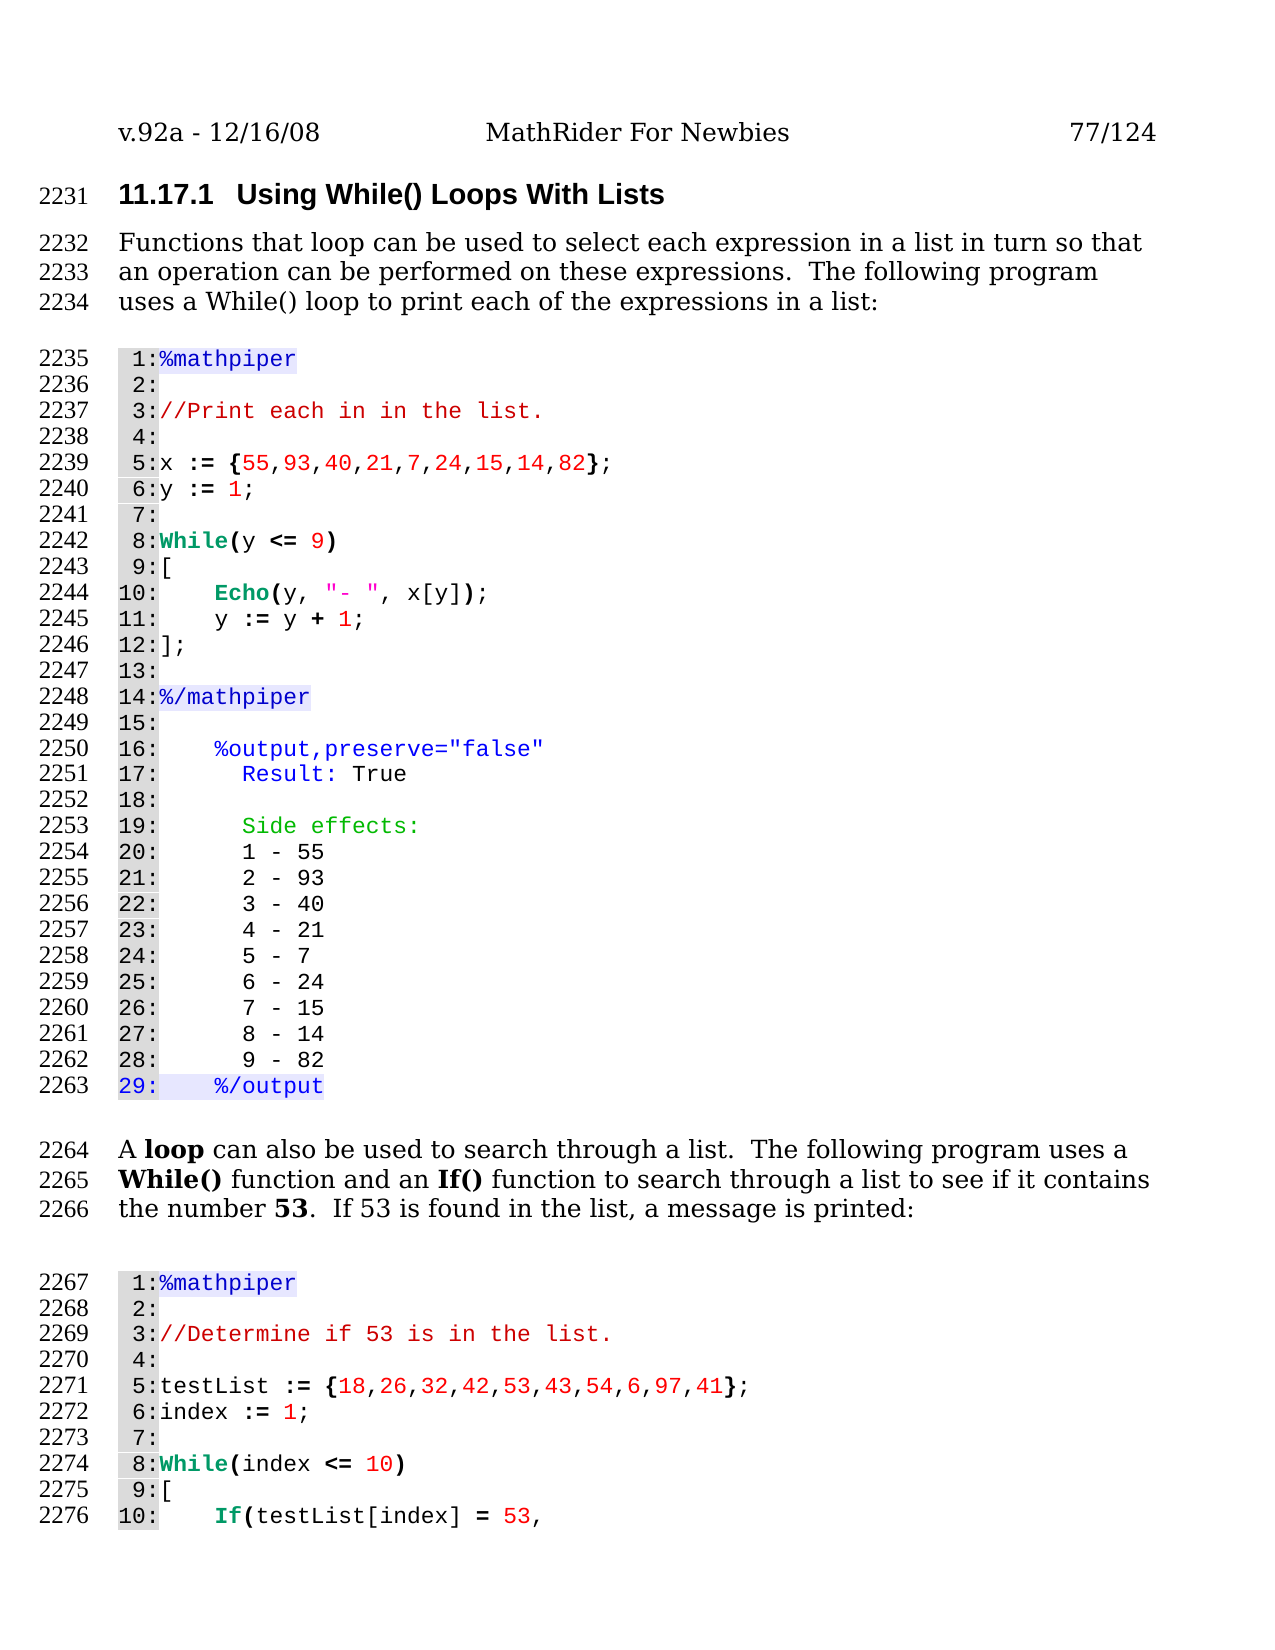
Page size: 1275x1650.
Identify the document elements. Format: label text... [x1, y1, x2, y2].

text 6:y := 1; [118, 477, 1157, 503]
text 15: [118, 711, 1157, 737]
text 2: [118, 1297, 1157, 1323]
text 5:testList := {18,26,32,42,53,43,54,6,97,41}; [118, 1375, 1157, 1401]
text 18: [118, 789, 1157, 815]
text 21: 2 - 93 [118, 867, 1157, 892]
text 24: 5 - 7 [118, 944, 1157, 970]
subtitle Using While() Loops With Lists [118, 177, 1157, 210]
text 10: Echo(y, "- ", x[y]); [118, 581, 1157, 607]
text 4: [118, 1349, 1157, 1375]
text 9:[ [118, 555, 1157, 581]
text 12:]; [118, 633, 1157, 659]
text 25: 6 - 24 [118, 970, 1157, 996]
text 16: %output,preserve="false" [118, 737, 1157, 763]
text 8:While(y <= 9) [118, 529, 1157, 555]
text 20: 1 - 55 [118, 841, 1157, 867]
text 11: y := y + 1; [118, 607, 1157, 633]
text 8:While(index <= 10) [118, 1452, 1157, 1478]
text 1:%mathpiper [118, 348, 1157, 374]
text 23: 4 - 21 [118, 918, 1157, 944]
text 1:%mathpiper [118, 1271, 1157, 1297]
text 26: 7 - 15 [118, 996, 1157, 1022]
text 19: Side effects: [118, 815, 1157, 841]
text 17: Result: True [118, 763, 1157, 789]
text 6:index := 1; [118, 1401, 1157, 1427]
text 13: [118, 659, 1157, 685]
text Functions that loop can be used to select each expression in a list in turn so that an operation can be performed on these expressions. The following program uses a While() loop to print each of the expressions in a list: [118, 228, 1157, 316]
text 7: [118, 503, 1157, 529]
text 28: 9 - 82 [118, 1048, 1157, 1074]
text 27: 8 - 14 [118, 1022, 1157, 1048]
text 7: [118, 1427, 1157, 1452]
text 4: [118, 426, 1157, 452]
text 29: %/output [118, 1074, 1157, 1100]
text 3://Determine if 53 is in the list. [118, 1323, 1157, 1349]
text 10: If(testList[index] = 53, [118, 1504, 1157, 1530]
text 3://Print each in in the list. [118, 400, 1157, 426]
text 14:%/mathpiper [118, 685, 1157, 711]
text 22: 3 - 40 [118, 892, 1157, 918]
text 5:x := {55,93,40,21,7,24,15,14,82}; [118, 452, 1157, 477]
text 2: [118, 374, 1157, 400]
text 9:[ [118, 1478, 1157, 1504]
text A loop can also be used to search through a list. The following program uses a While() function and an If() function to search through a list to see if it contains the number 53. If 53 is found in the list, a message is printed: [118, 1136, 1157, 1224]
